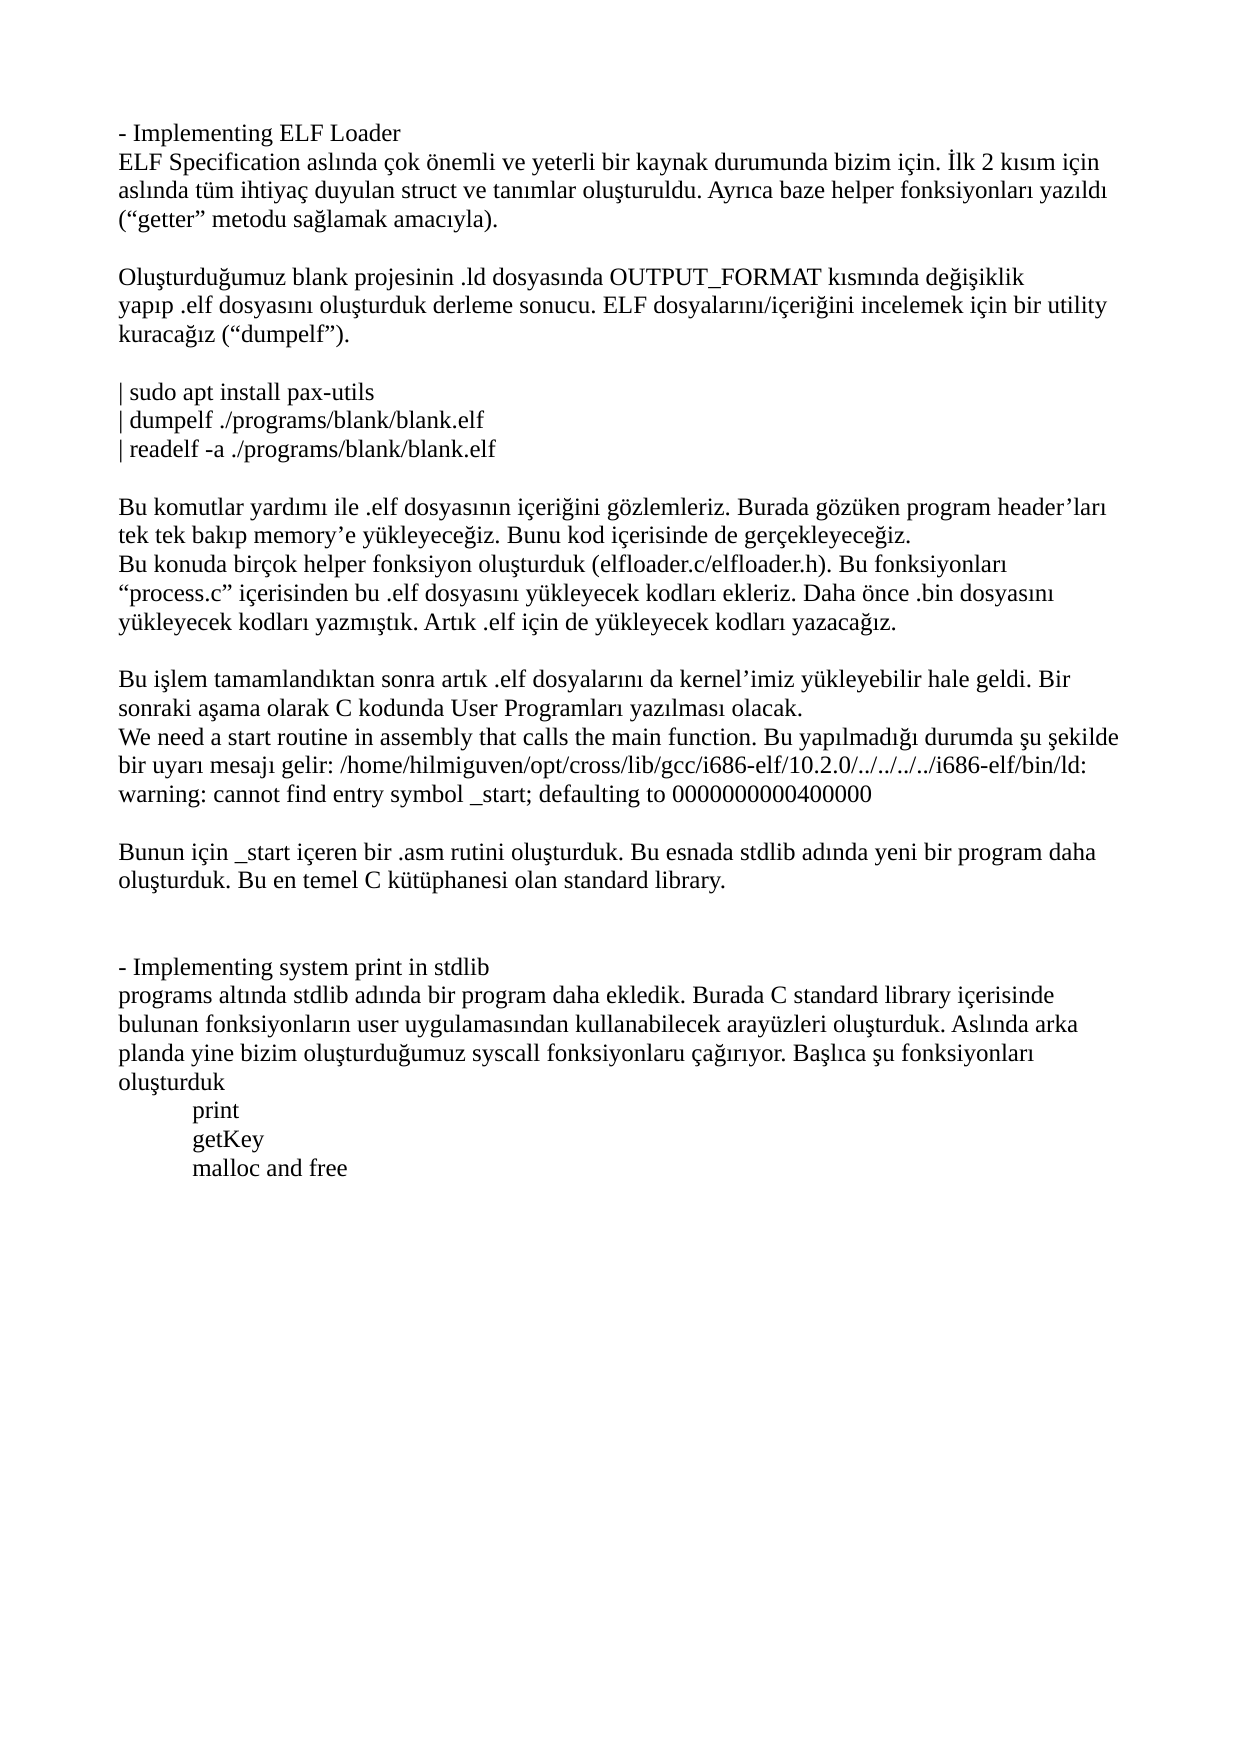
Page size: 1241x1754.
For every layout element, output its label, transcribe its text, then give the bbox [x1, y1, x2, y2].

text programs altında stdlib adında bir program daha ekledik. Burada C standard library içerisinde bulunan fonksiyonların user uygulamasından kullanabilecek arayüzleri oluşturduk. Aslında arka planda yine bizim oluşturduğumuz syscall fonksiyonlaru çağırıyor. Başlıca şu fonksiyonları oluşturduk [118, 981, 1122, 1096]
text getKey [118, 1124, 1122, 1153]
text | sudo apt install pax-utils [118, 377, 1122, 406]
text ELF Specification aslında çok önemli ve yeterli bir kaynak durumunda bizim için. İlk 2 kısım için aslında tüm ihtiyaç duyulan struct ve tanımlar oluşturuldu. Ayrıca baze helper fonksiyonları yazıldı (“getter” metodu sağlamak amacıyla). [118, 147, 1122, 233]
text - Implementing ELF Loader [118, 118, 1122, 147]
text Bunun için _start içeren bir .asm rutini oluşturduk. Bu esnada stdlib adında yeni bir program daha oluşturduk. Bu en temel C kütüphanesi olan standard library. [118, 837, 1122, 894]
text - Implementing system print in stdlib [118, 952, 1122, 981]
text Bu konuda birçok helper fonksiyon oluşturduk (elfloader.c/elfloader.h). Bu fonksiyonları “process.c” içerisinden bu .elf dosyasını yükleyecek kodları ekleriz. Daha önce .bin dosyasını yükleyecek kodları yazmıştık. Artık .elf için de yükleyecek kodları yazacağız. [118, 549, 1122, 636]
text Bu işlem tamamlandıktan sonra artık .elf dosyalarını da kernel’imiz yükleyebilir hale geldi. Bir sonraki aşama olarak C kodunda User Programları yazılması olacak. [118, 664, 1122, 722]
text | dumpelf ./programs/blank/blank.elf [118, 406, 1122, 434]
text Oluşturduğumuz blank projesinin .ld dosyasında OUTPUT_FORMAT kısmında değişiklik yapıp .elf dosyasını oluşturduk derleme sonucu. ELF dosyalarını/içeriğini incelemek için bir utility kuracağız (“dumpelf”). [118, 262, 1122, 348]
text malloc and free [118, 1153, 1122, 1182]
text We need a start routine in assembly that calls the main function. Bu yapılmadığı durumda şu şekilde bir uyarı mesajı gelir: /home/hilmiguven/opt/cross/lib/gcc/i686-elf/10.2.0/../../../../i686-elf/bin/ld: warning: cannot find entry symbol _start; defaulting to 0000000000400000 [118, 722, 1122, 808]
text | readelf -a ./programs/blank/blank.elf [118, 434, 1122, 463]
text print [118, 1096, 1122, 1124]
text Bu komutlar yardımı ile .elf dosyasının içeriğini gözlemleriz. Burada gözüken program header’ları tek tek bakıp memory’e yükleyeceğiz. Bunu kod içerisinde de gerçekleyeceğiz. [118, 492, 1122, 549]
